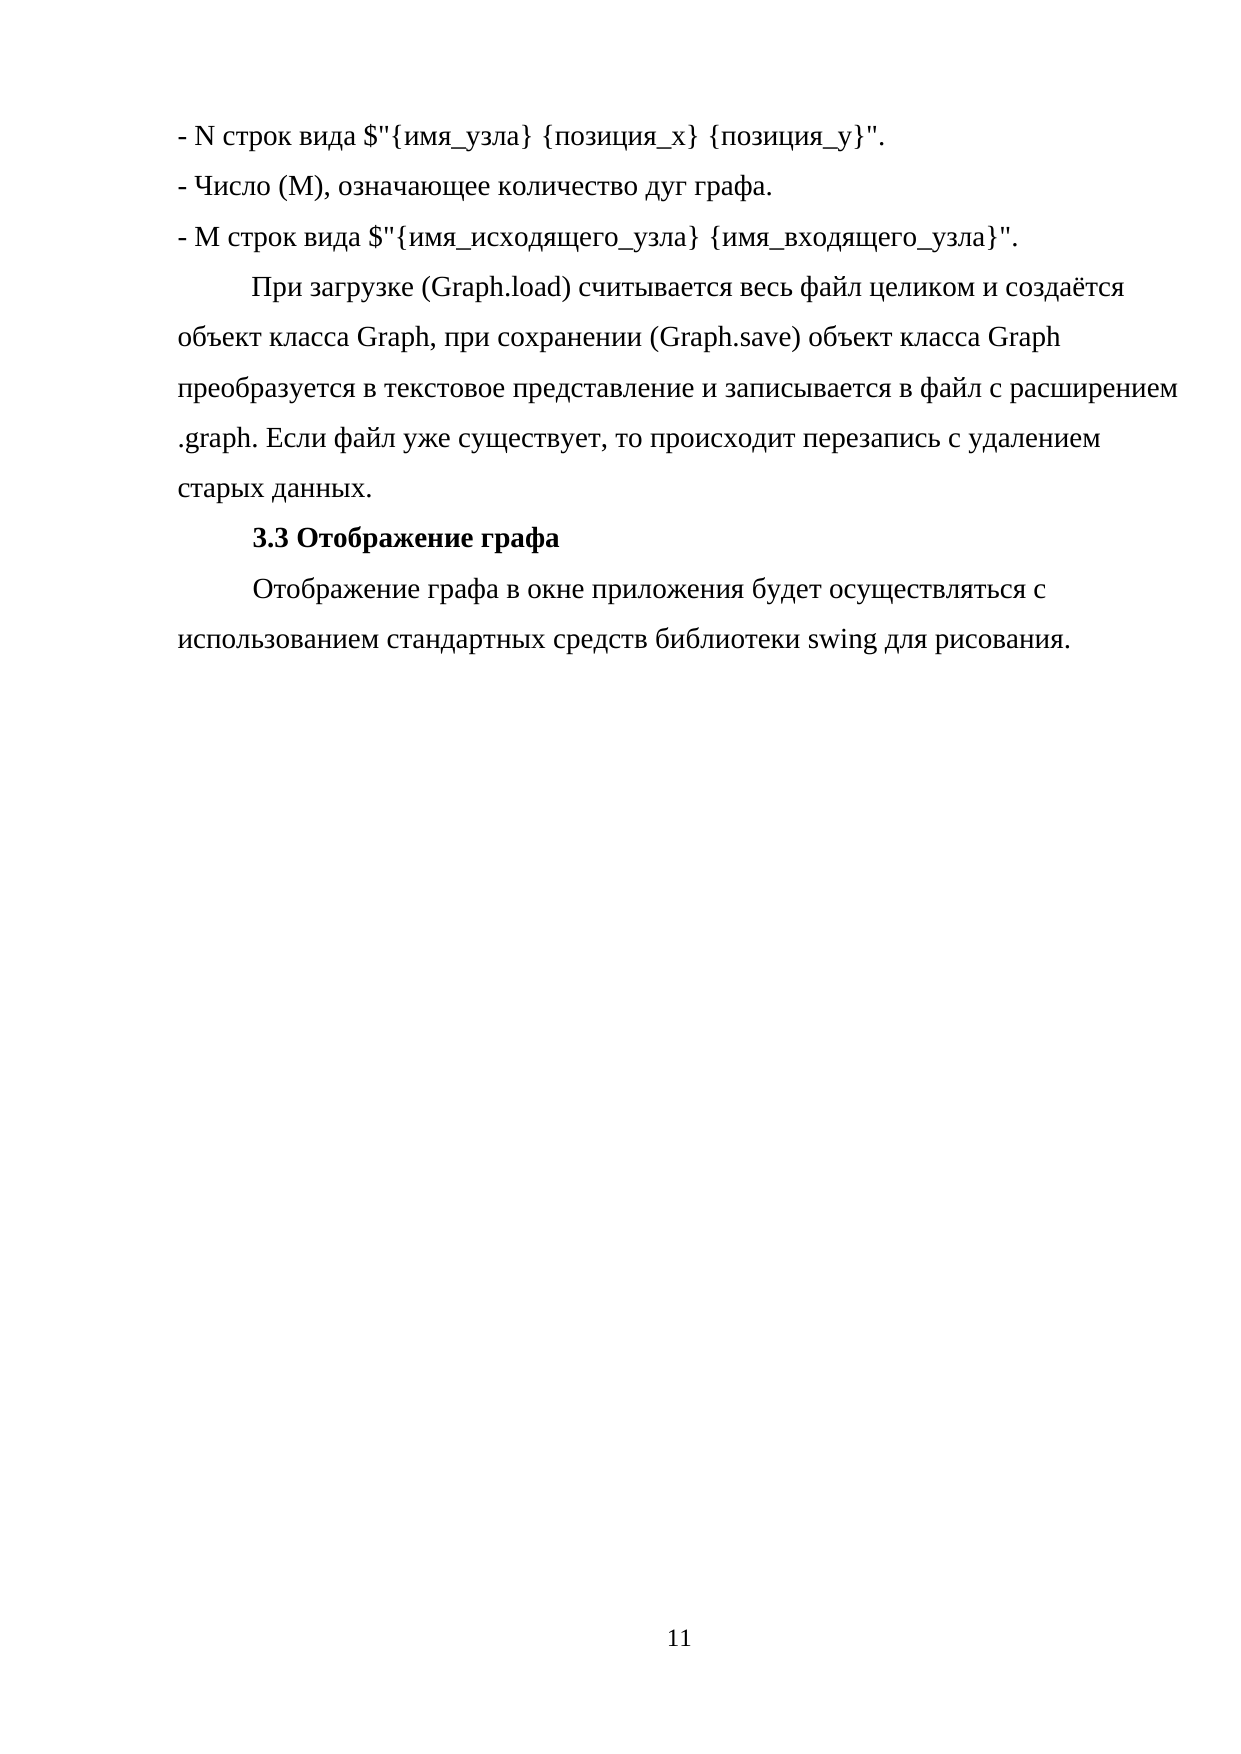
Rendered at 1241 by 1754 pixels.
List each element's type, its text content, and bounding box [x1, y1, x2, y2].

text 3.3 Отображение графа [177, 521, 1181, 554]
text При загрузке (Graph.load) считывается весь файл целиком и создаётся объект класса Graph, при сохранении (Graph.save) объект класса Graph преобразуется в текстовое представление и записывается в файл с расширением .graph. Если файл уже существует, то происходит перезапись с удалением старых данных. [177, 269, 1181, 504]
text Отображение графа в окне приложения будет осуществляться с использованием стандартных средств библиотеки swing для рисования. [177, 571, 1181, 655]
text - N строк вида $"{имя_узла} {позиция_x} {позиция_y}". - Число (M), означающее количество дуг графа. - M строк вида $"{имя_исходящего_узла} {имя_входящего_узла}". [177, 118, 1181, 252]
